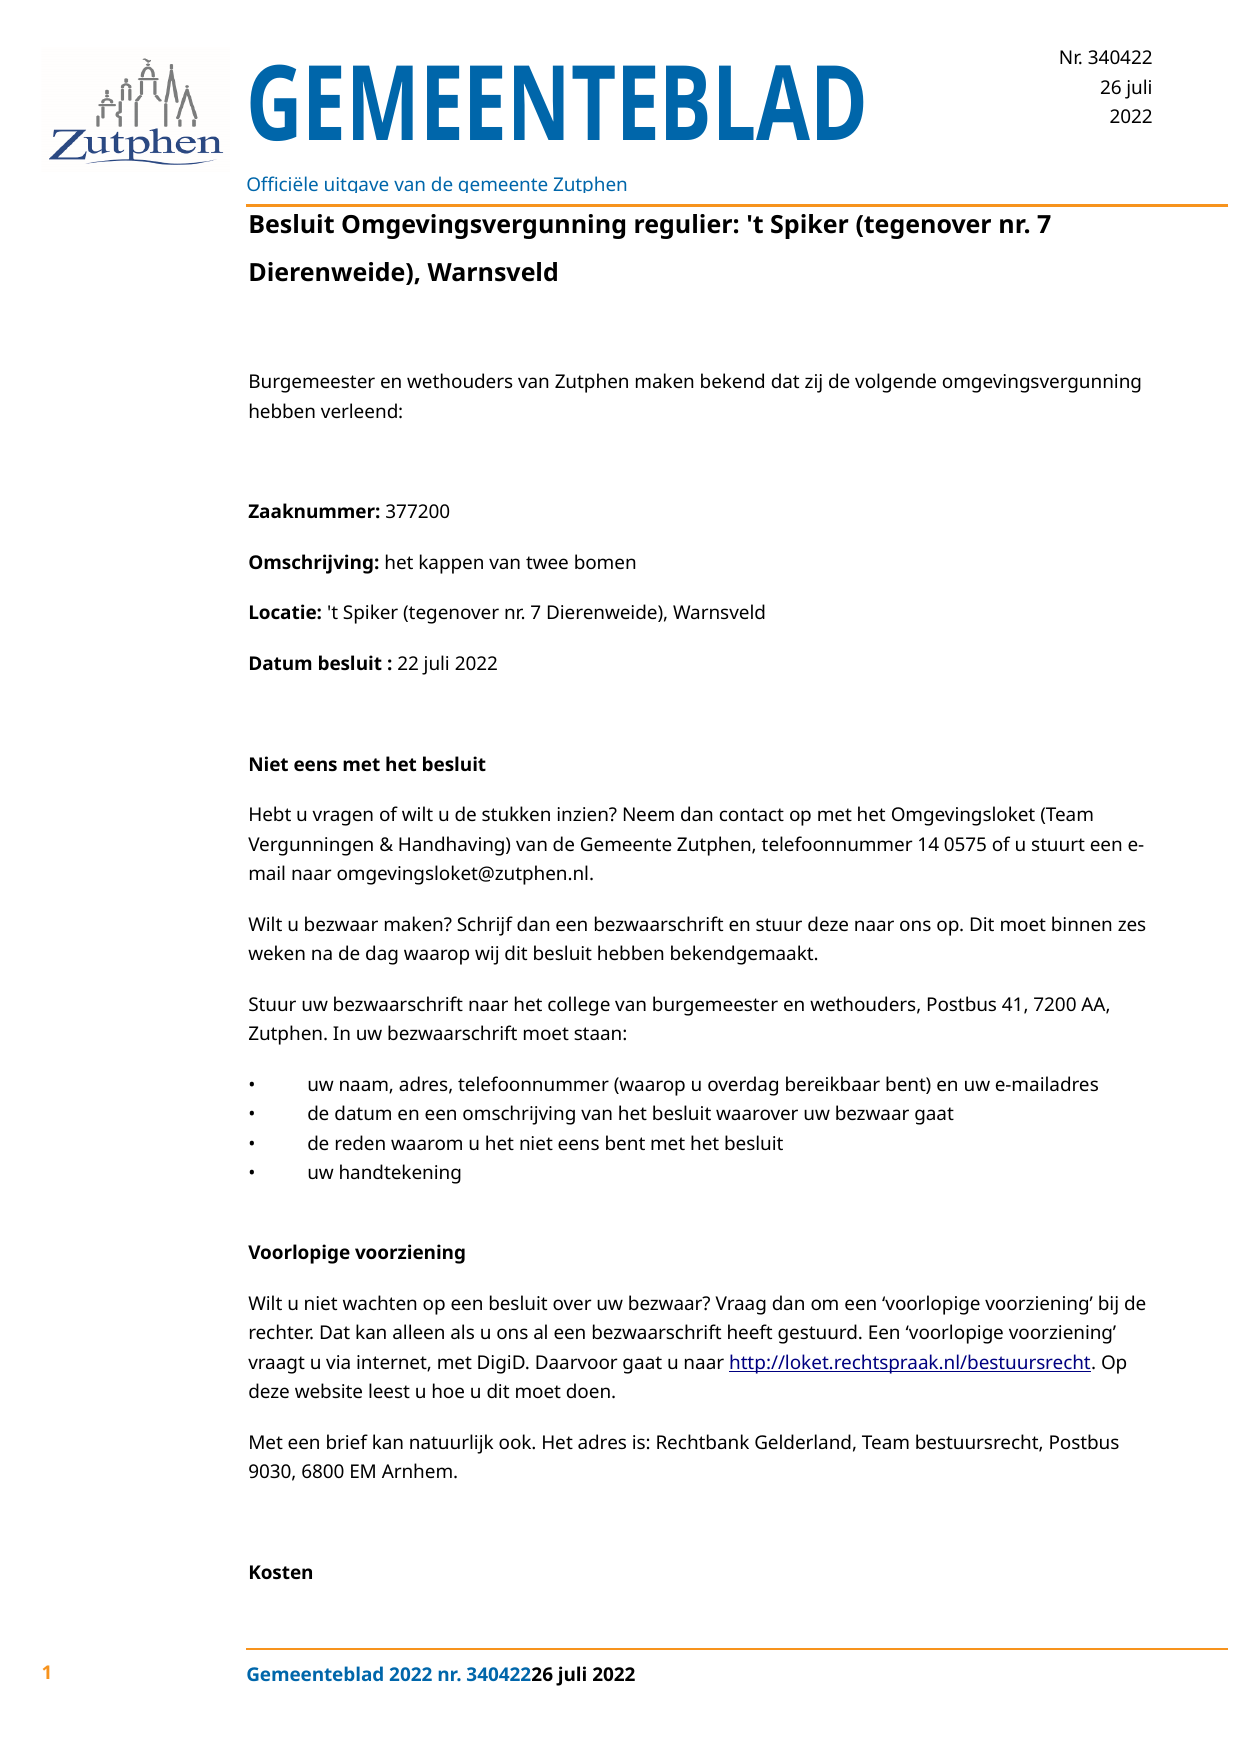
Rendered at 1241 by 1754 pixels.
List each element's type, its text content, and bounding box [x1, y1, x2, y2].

text Stuur uw bezwaarschrift naar het college van burgemeester en wethouders, Postbus 41, 7200 AA, Zutphen. In uw bezwaarschrift moet staan: [248, 991, 1152, 1046]
text Datum besluit : 22 juli 2022 [248, 650, 1152, 676]
list de datum en een omschrijving van het besluit waarover uw bezwaar gaat [248, 1100, 1152, 1126]
text Wilt u niet wachten op een besluit over uw bezwaar? Vraag dan om een ‘voorlopige voorziening’ bij de rechter. Dat kan alleen als u ons al een bezwaarschrift heeft gestuurd. Een ‘voorlopige voorziening’ vraagt u via internet, met DigiD. Daarvoor gaat u naar http://loket.rechtspraak.nl/bestuursrecht. Op deze website leest u hoe u dit moet doen. [248, 1290, 1152, 1404]
text Kosten [248, 1559, 1152, 1585]
text Met een brief kan natuurlijk ook. Het adres is: Rechtbank Gelderland, Team bestuursrecht, Postbus 9030, 6800 EM Arnhem. [248, 1429, 1152, 1484]
list uw naam, adres, telefoonnummer (waarop u overdag bereikbaar bent) en uw e-mailadres [248, 1071, 1152, 1097]
text Omschrijving: het kappen van twee bomen [248, 549, 1152, 575]
text Locatie: 't Spiker (tegenover nr. 7 Dierenweide), Warnsveld [248, 599, 1152, 625]
text Zaaknummer: 377200 [248, 499, 1152, 524]
text Niet eens met het besluit [248, 751, 1152, 777]
text Besluit Omgevingsvergunning regulier: 't Spiker (tegenover nr. 7 Dierenweide), Warnsveld [248, 207, 1152, 288]
text Burgemeester en wethouders van Zutphen maken bekend dat zij de volgende omgevingsvergunning hebben verleend: [248, 368, 1152, 424]
list de reden waarom u het niet eens bent met het besluit [248, 1130, 1152, 1156]
list uw handtekening [248, 1159, 1152, 1185]
picture [41, 47, 231, 172]
text Voorlopige voorziening [248, 1239, 1152, 1265]
text Hebt u vragen of wilt u de stukken inzien? Neem dan contact op met het Omgevingsloket (Team Vergunningen & Handhaving) van de Gemeente Zutphen, telefoonnummer 14 0575 of u stuurt een e-mail naar omgevingsloket@zutphen.nl. [248, 801, 1152, 886]
text Wilt u bezwaar maken? Schrijf dan een bezwaarschrift en stuur deze naar ons op. Dit moet binnen zes weken na de dag waarop wij dit besluit hebben bekendgemaakt. [248, 911, 1152, 966]
